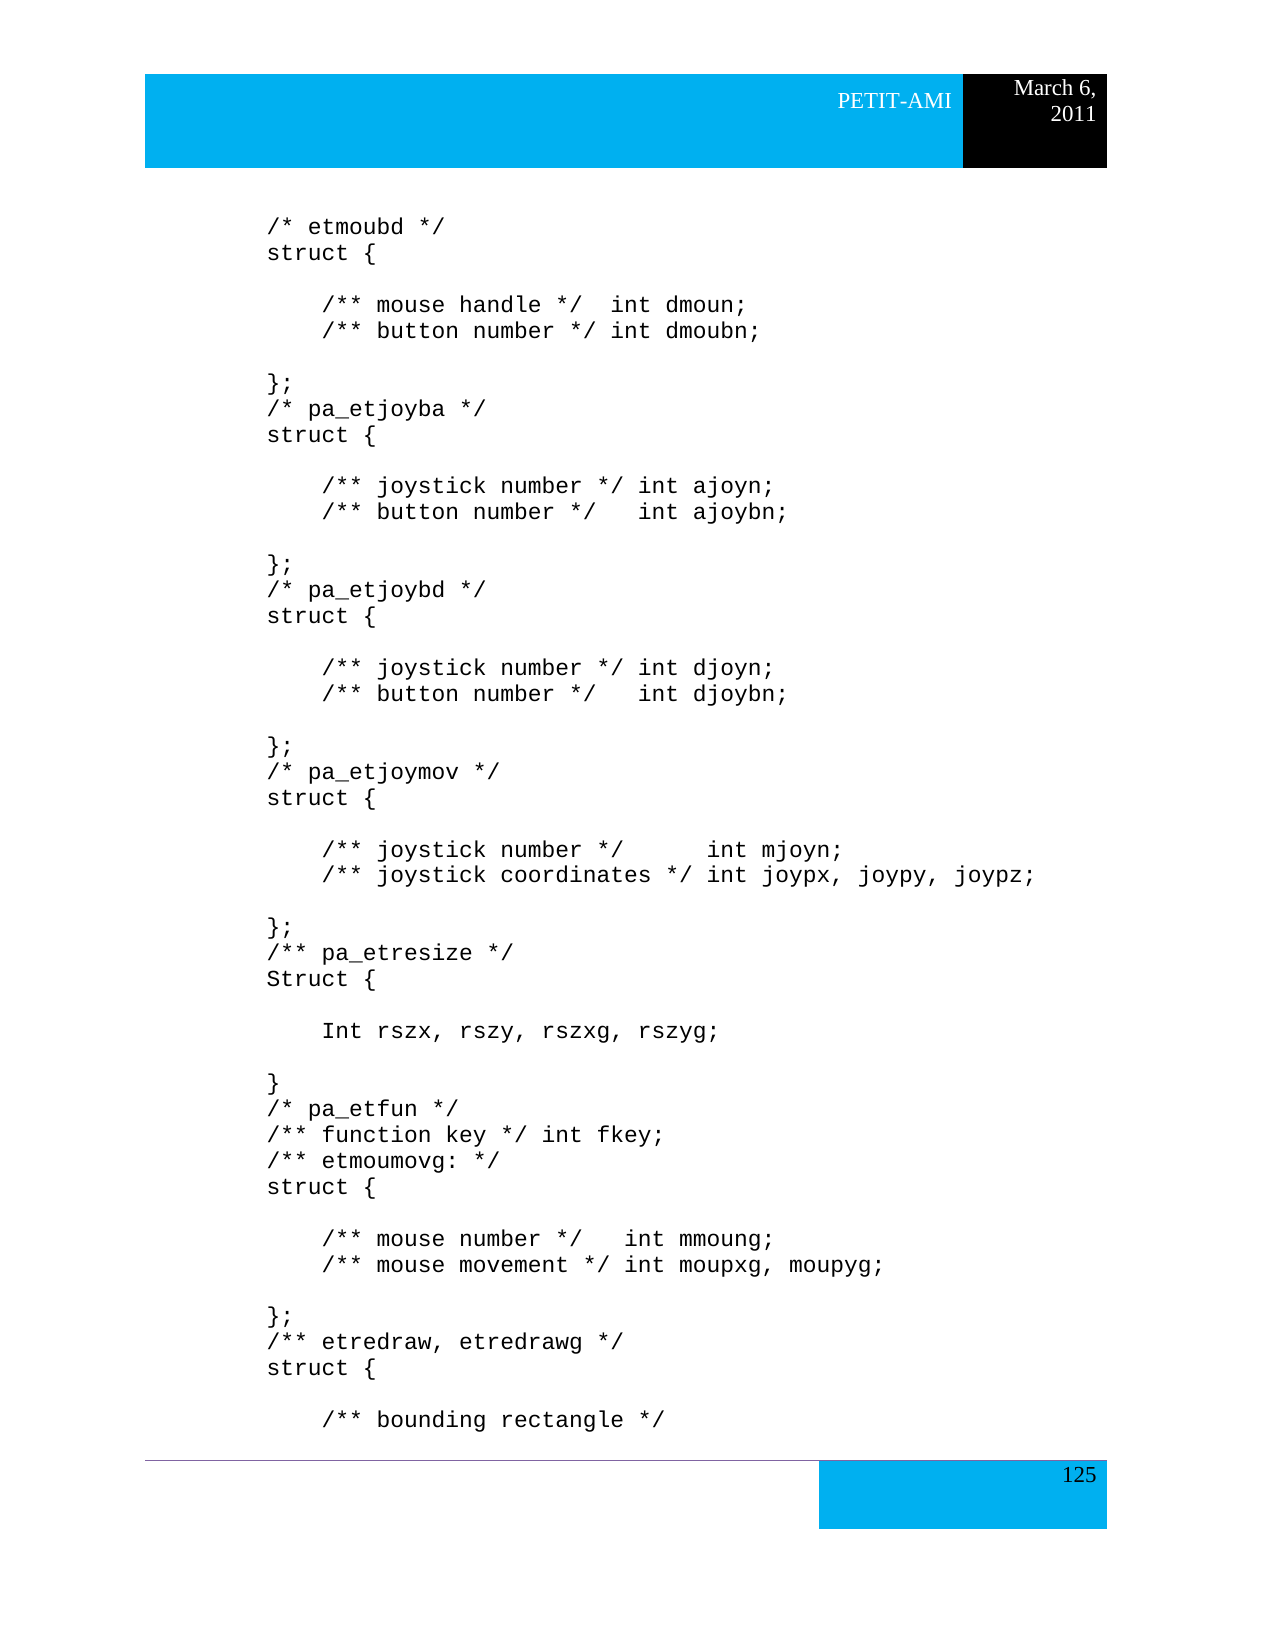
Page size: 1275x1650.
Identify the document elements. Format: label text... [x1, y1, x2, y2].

text struct { [156, 604, 1118, 630]
text /* pa_etfun */ [156, 1097, 1118, 1123]
text }; [156, 1305, 1118, 1331]
text /** mouse number */ int mmoung; [156, 1227, 1118, 1253]
text struct { [156, 1175, 1118, 1201]
text }; [156, 734, 1118, 760]
text }; [156, 371, 1118, 397]
text /* pa_etjoybd */ [156, 578, 1118, 604]
text /** joystick number */ int ajoyn; [156, 475, 1118, 501]
text /** function key */ int fkey; [156, 1123, 1118, 1149]
text /** pa_etresize */ [156, 942, 1118, 968]
text /** joystick number */ int mjoyn; [156, 838, 1118, 864]
text /* etmoubd */ [156, 215, 1118, 241]
text Int rszx, rszy, rszxg, rszyg; [156, 1019, 1118, 1045]
text /** etmoumovg: */ [156, 1149, 1118, 1175]
text struct { [156, 1357, 1118, 1383]
text /* pa_etjoyba */ [156, 397, 1118, 423]
text /* pa_etjoymov */ [156, 760, 1118, 786]
text /** button number */ int ajoybn; [156, 501, 1118, 527]
text /** button number */ int dmoubn; [156, 319, 1118, 345]
text /** mouse movement */ int moupxg, moupyg; [156, 1253, 1118, 1279]
text struct { [156, 241, 1118, 267]
text /** mouse handle */ int dmoun; [156, 293, 1118, 319]
text } [156, 1071, 1118, 1097]
text struct { [156, 423, 1118, 449]
text struct { [156, 786, 1118, 812]
text }; [156, 553, 1118, 578]
text /** joystick number */ int djoyn; [156, 656, 1118, 682]
text Struct { [156, 968, 1118, 993]
text /** bounding rectangle */ [156, 1408, 1118, 1434]
text }; [156, 916, 1118, 942]
text /** joystick coordinates */ int joypx, joypy, joypz; [156, 864, 1118, 890]
text /** button number */ int djoybn; [156, 682, 1118, 708]
text /** etredraw, etredrawg */ [156, 1331, 1118, 1357]
